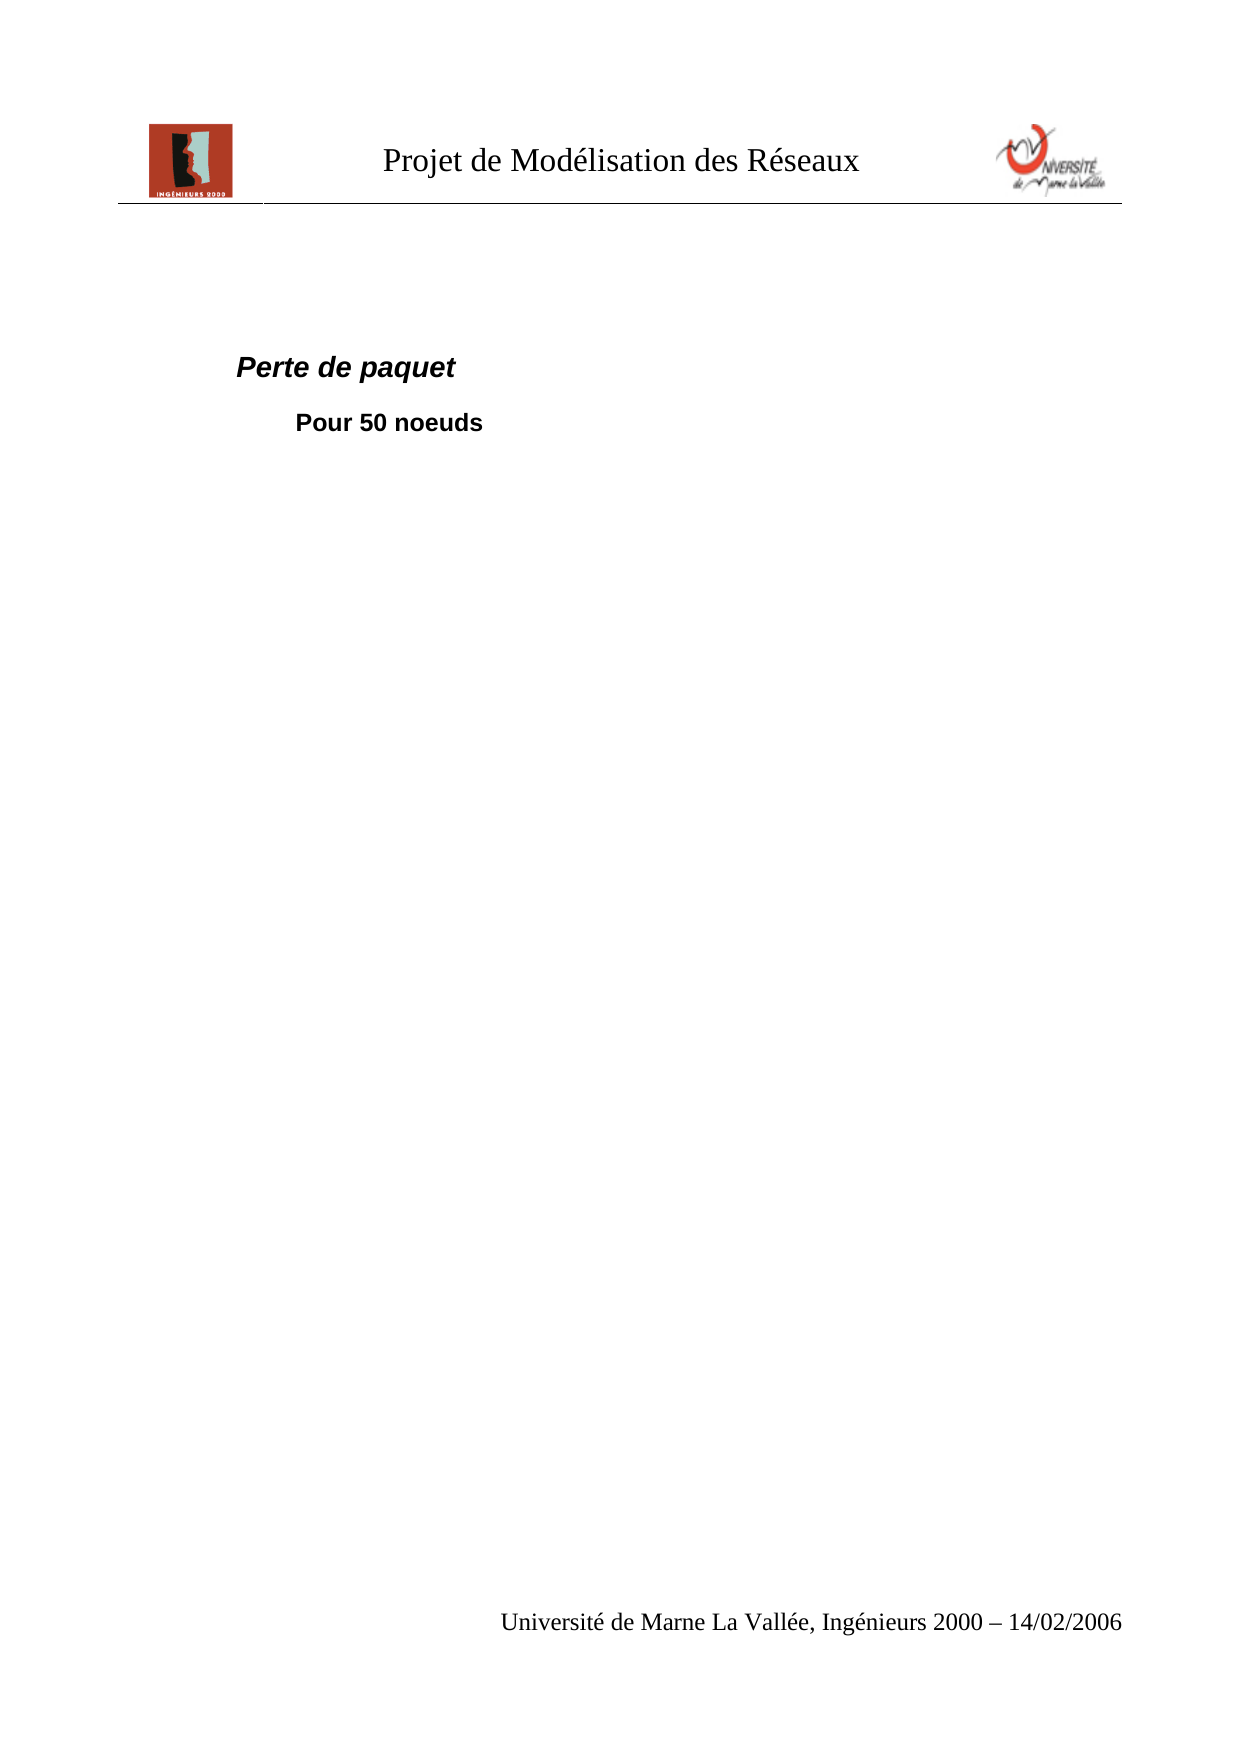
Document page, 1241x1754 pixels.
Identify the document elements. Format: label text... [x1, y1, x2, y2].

subtitle Perte de paquet [236, 351, 1122, 383]
subtitle Pour 50 noeuds [295, 408, 1122, 436]
picture [148, 123, 233, 198]
picture [995, 124, 1106, 197]
